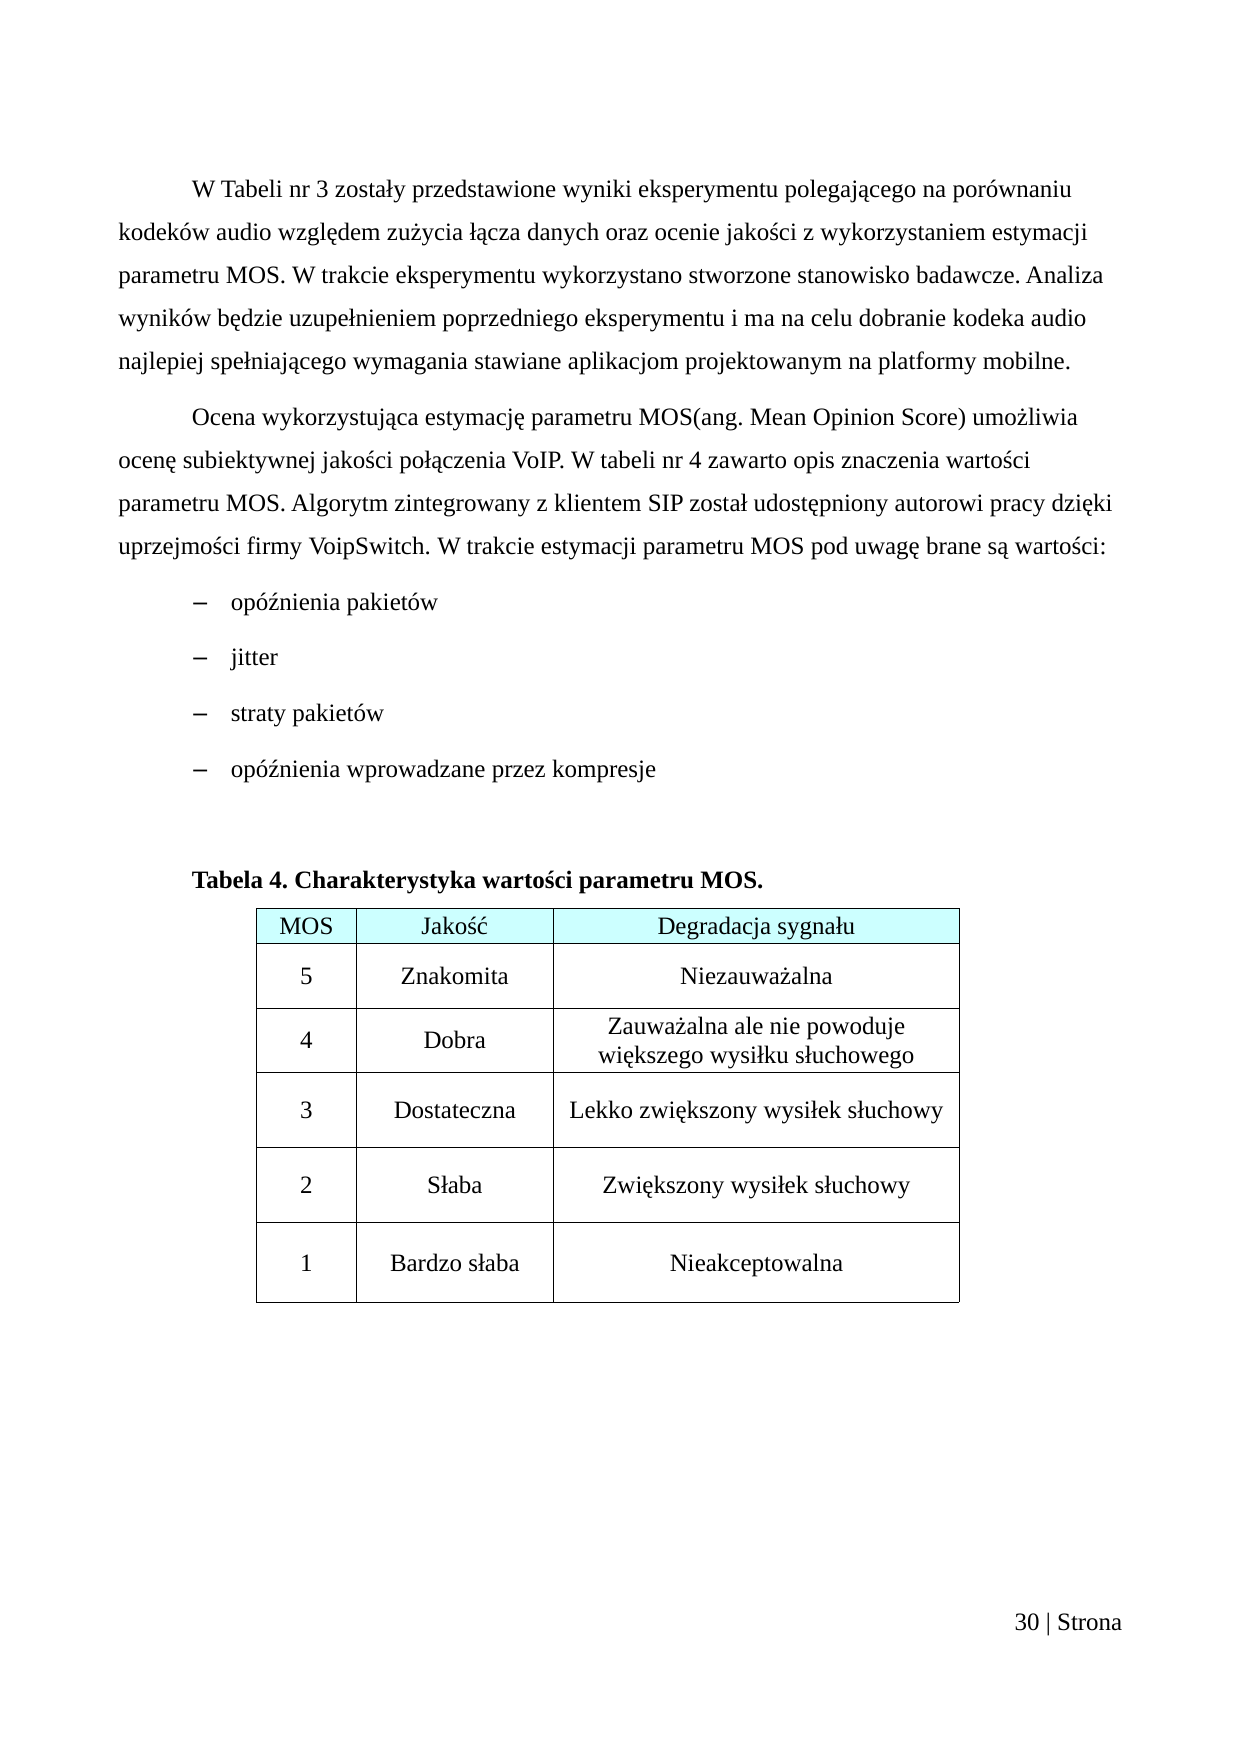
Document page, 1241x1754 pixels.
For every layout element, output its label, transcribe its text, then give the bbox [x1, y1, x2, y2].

table_cell Dostateczna [357, 1073, 553, 1147]
table_cell Dobra [357, 1009, 553, 1072]
text Ocena wykorzystująca estymację parametru MOS(ang. Mean Opinion Score) umożliwia ocenę subiektywnej jakości połączenia VoIP. W tabeli nr 4 zawarto opis znaczenia wartości parametru MOS. Algorytm zintegrowany z klientem SIP został udostępniony autorowi pracy dzięki uprzejmości firmy VoipSwitch. W trakcie estymacji parametru MOS pod uwagę brane są wartości: [118, 402, 1122, 560]
table_cell 5 [257, 944, 356, 1008]
table_cell 2 [257, 1148, 356, 1222]
list opóźnienia wprowadzane przez kompresje [193, 754, 1122, 782]
table_header Jakość [357, 909, 553, 943]
text W Tabeli nr 3 zostały przedstawione wyniki eksperymentu polegającego na porównaniu kodeków audio względem zużycia łącza danych oraz ocenie jakości z wykorzystaniem estymacji parametru MOS. W trakcie eksperymentu wykorzystano stworzone stanowisko badawcze. Analiza wyników będzie uzupełnieniem poprzedniego eksperymentu i ma na celu dobranie kodeka audio najlepiej spełniającego wymagania stawiane aplikacjom projektowanym na platformy mobilne. [118, 174, 1122, 375]
list opóźnienia pakietów [193, 587, 1122, 616]
table_cell Zwiększony wysiłek słuchowy [554, 1148, 959, 1222]
table_cell Bardzo słaba [357, 1223, 553, 1302]
text Tabela 4. Charakterystyka wartości parametru MOS. [118, 865, 1122, 894]
table_cell Niezauważalna [554, 944, 959, 1008]
list jitter [193, 642, 1122, 671]
table_cell Nieakceptowalna [554, 1223, 959, 1302]
table_cell 3 [257, 1073, 356, 1147]
table_header MOS [257, 909, 356, 943]
table_cell Słaba [357, 1148, 553, 1222]
table_cell 4 [257, 1009, 356, 1072]
table_cell Znakomita [357, 944, 553, 1008]
table_cell Lekko zwiększony wysiłek słuchowy [554, 1073, 959, 1147]
list straty pakietów [193, 698, 1122, 727]
table_cell Zauważalna ale nie powoduje większego wysiłku słuchowego [554, 1009, 959, 1072]
table_cell 1 [257, 1223, 356, 1302]
table_header Degradacja sygnału [554, 909, 959, 943]
